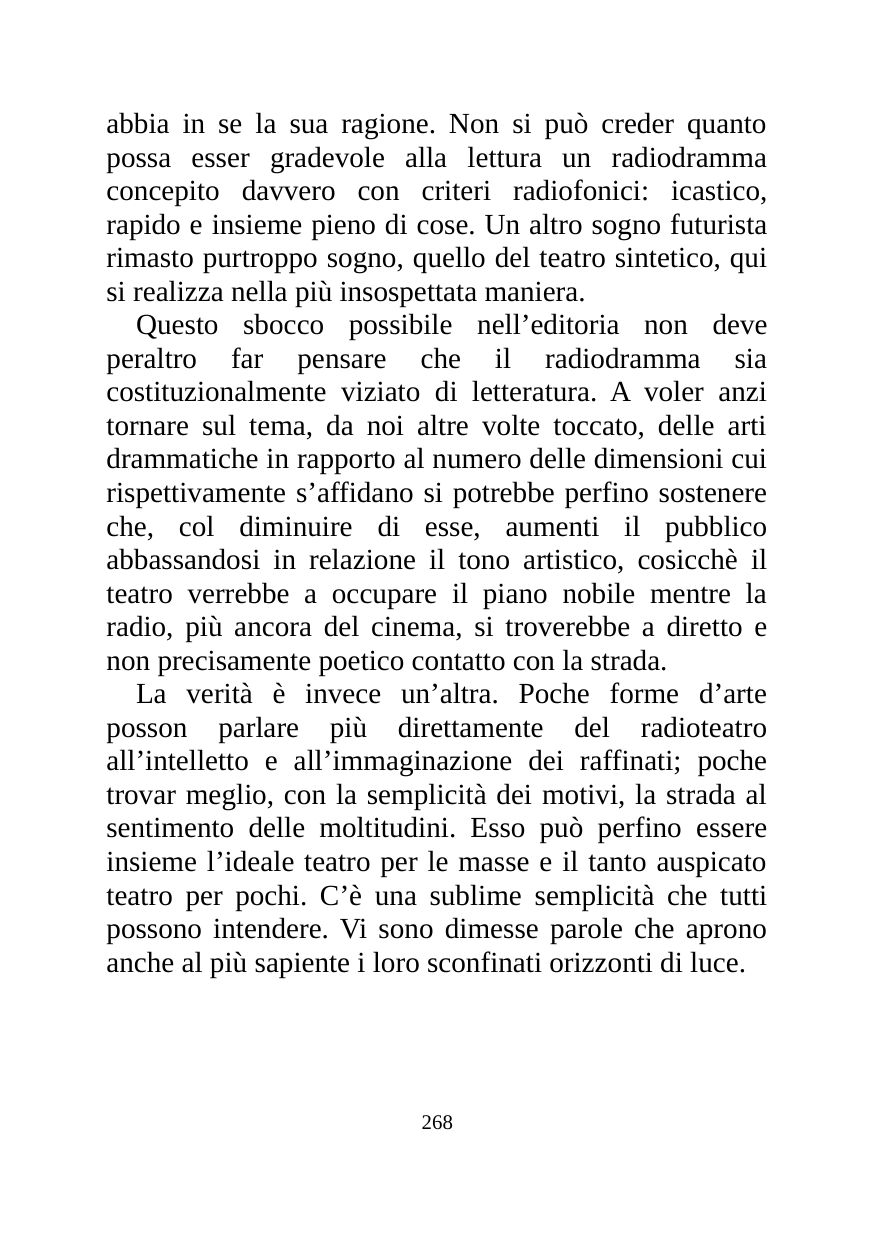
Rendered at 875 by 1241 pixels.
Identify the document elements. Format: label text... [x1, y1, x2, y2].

text abbia in se la sua ragione. Non si può creder quanto possa esser gradevole alla lettura un radiodramma concepito davvero con criteri radiofonici: icastico, rapido e insieme pieno di cose. Un altro sogno futurista rimasto purtroppo sogno, quello del teatro sintetico, qui si realizza nella più insospettata maniera. [106, 106, 768, 307]
text La verità è invece un’altra. Poche forme d’arte posson parlare più direttamente del radioteatro all’intelletto e all’immaginazione dei raffinati; poche trovar meglio, con la semplicità dei motivi, la strada al sentimento delle moltitudini. Esso può perfino essere insieme l’ideale teatro per le masse e il tanto auspicato teatro per pochi. C’è una sublime semplicità che tutti possono intendere. Vi sono dimesse parole che aprono anche al più sapiente i loro sconfinati orizzonti di luce. [106, 676, 768, 978]
text Questo sbocco possibile nell’editoria non deve peraltro far pensare che il radiodramma sia costituzionalmente viziato di letteratura. A voler anzi tornare sul tema, da noi altre volte toccato, delle arti drammatiche in rapporto al numero delle dimensioni cui rispettivamente s’affidano si potrebbe perfino sostenere che, col diminuire di esse, aumenti il pubblico abbassandosi in relazione il tono artistico, cosicchè il teatro verrebbe a occupare il piano nobile mentre la radio, più ancora del cinema, si troverebbe a diretto e non precisamente poetico contatto con la strada. [106, 307, 768, 676]
